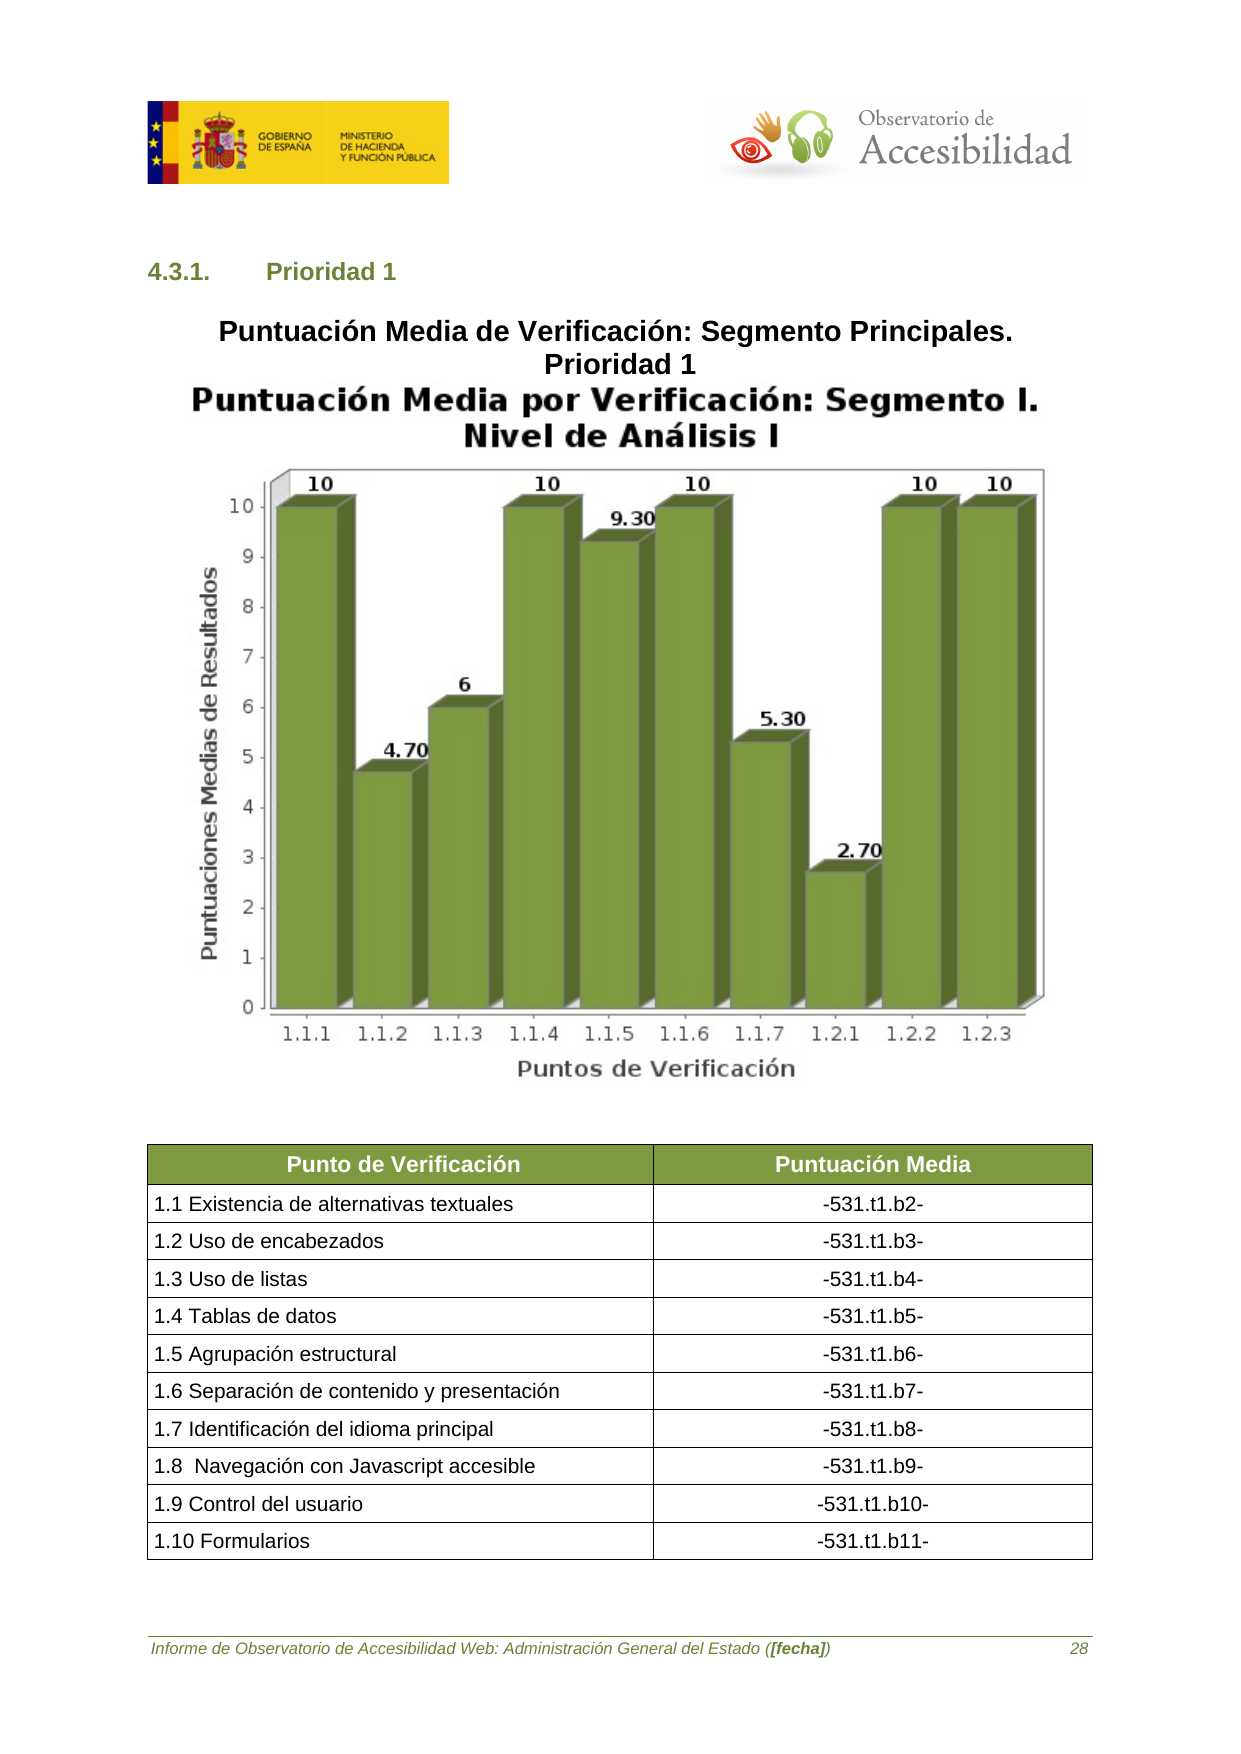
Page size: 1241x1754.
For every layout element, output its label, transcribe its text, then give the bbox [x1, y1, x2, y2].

picture [178, 380, 1062, 1091]
table_cell -531.t1.b8- [654, 1410, 1092, 1447]
table_cell 1.10 Formularios [148, 1523, 653, 1559]
table_cell -531.t1.b7- [654, 1373, 1092, 1409]
table_cell 1.9 Control del usuario [148, 1485, 653, 1522]
table_cell 1.7 Identificación del idioma principal [148, 1410, 653, 1447]
table_header Punto de Verificación [148, 1145, 653, 1184]
table_cell -531.t1.b10- [654, 1485, 1092, 1522]
table_cell 1.8 Navegación con Javascript accesible [148, 1448, 653, 1484]
picture [710, 101, 1086, 184]
table_cell -531.t1.b11- [654, 1523, 1092, 1559]
table_cell -531.t1.b4- [654, 1260, 1092, 1297]
text Puntuación Media de Verificación: Segmento Principales. [148, 314, 1092, 347]
table_cell -531.t1.b5- [654, 1298, 1092, 1334]
table_cell 1.2 Uso de encabezados [148, 1223, 653, 1259]
table_cell 1.6 Separación de contenido y presentación [148, 1373, 653, 1409]
table_cell -531.t1.b3- [654, 1223, 1092, 1259]
table_header Puntuación Media [654, 1145, 1092, 1184]
table_cell 1.1 Existencia de alternativas textuales [148, 1185, 653, 1222]
table_cell 1.5 Agrupación estructural [148, 1335, 653, 1372]
table_cell -531.t1.b6- [654, 1335, 1092, 1372]
picture [147, 101, 450, 184]
text Prioridad 1 [148, 347, 1092, 381]
table_cell -531.t1.b2- [654, 1185, 1092, 1222]
table_cell -531.t1.b9- [654, 1448, 1092, 1484]
table_cell 1.3 Uso de listas [148, 1260, 653, 1297]
subtitle Prioridad 1 [148, 257, 1092, 286]
table_cell 1.4 Tablas de datos [148, 1298, 653, 1334]
